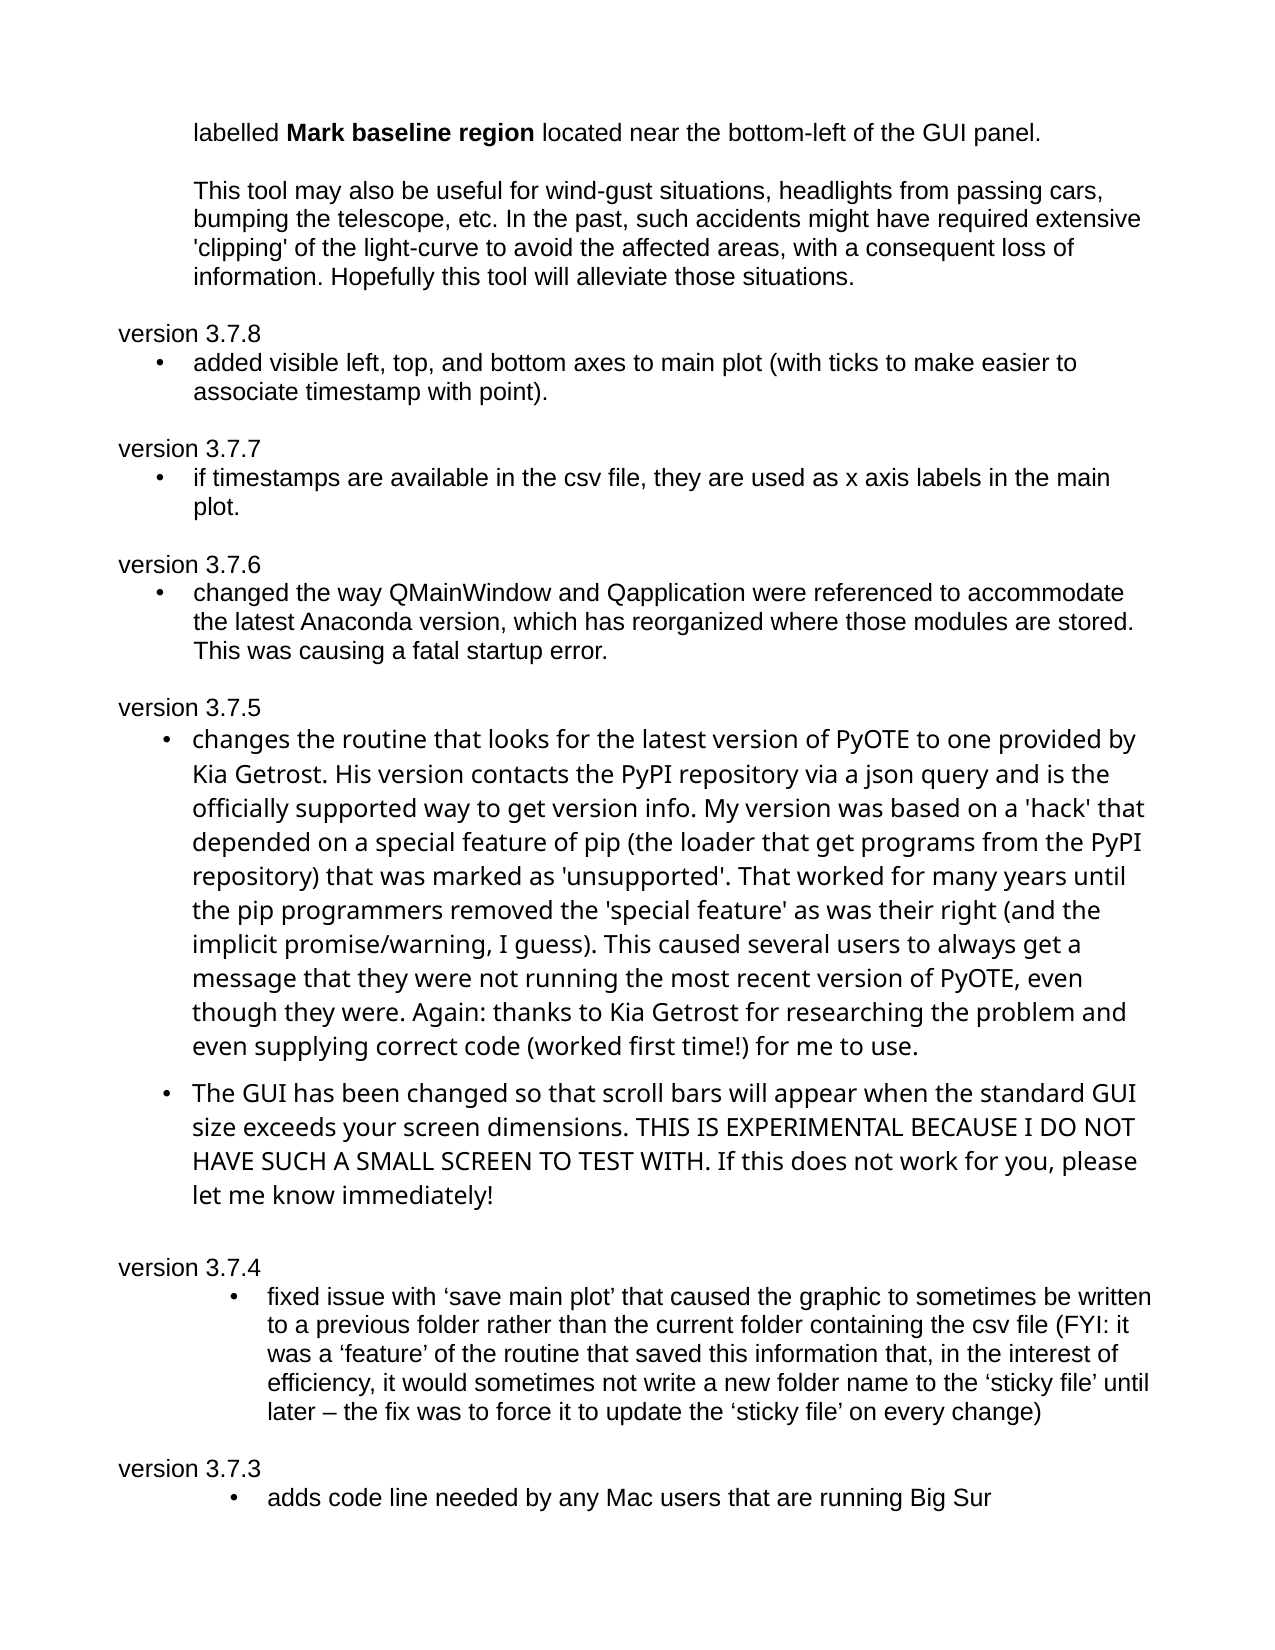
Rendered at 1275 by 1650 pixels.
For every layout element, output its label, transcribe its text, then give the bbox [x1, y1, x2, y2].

text version 3.7.6 [118, 549, 1157, 578]
list The GUI has been changed so that scroll bars will appear when the standard GUI size exceeds your screen dimensions. THIS IS EXPERIMENTAL BECAUSE I DO NOT HAVE SUCH A SMALL SCREEN TO TEST WITH. If this does not work for you, please let me know immediately! [162, 1075, 1157, 1212]
list labelled Mark baseline region located near the bottom-left of the GUI panel. This tool may also be useful for wind-gust situations, headlights from passing cars, bumping the telescope, etc. In the past, such accidents might have required extensive 'clipping' of the light-curve to avoid the affected areas, with a consequent loss of information. Hopefully this tool will alleviate those situations. [156, 118, 1157, 319]
list changed the way QMainWindow and Qapplication were referenced to accommodate the latest Anaconda version, which has reorganized where those modules are stored. [156, 578, 1157, 636]
list fixed issue with ‘save main plot’ that caused the graphic to sometimes be written to a previous folder rather than the current folder containing the csv file (FYI: it was a ‘feature’ of the routine that saved this information that, in the interest of efficiency, it would sometimes not write a new folder name to the ‘sticky file’ until later – the fix was to force it to update the ‘sticky file’ on every change) [229, 1282, 1157, 1454]
text version 3.7.5 [118, 693, 1157, 722]
list This was causing a fatal startup error. [156, 636, 1157, 693]
text version 3.7.3 [118, 1454, 1157, 1483]
list added visible left, top, and bottom axes to main plot (with ticks to make easier to associate timestamp with point). [156, 348, 1157, 434]
list adds code line needed by any Mac users that are running Big Sur [229, 1483, 1157, 1512]
list if timestamps are available in the csv file, they are used as x axis labels in the main plot. [156, 463, 1157, 549]
text version 3.7.8 [118, 319, 1157, 348]
text version 3.7.7 [118, 434, 1157, 463]
list changes the routine that looks for the latest version of PyOTE to one provided by Kia Getrost. His version contacts the PyPI repository via a json query and is the officially supported way to get version info. My version was based on a 'hack' that depended on a special feature of pip (the loader that get programs from the PyPI repository) that was marked as 'unsupported'. That worked for many years until the pip programmers removed the 'special feature' as was their right (and the implicit promise/warning, I guess). This caused several users to always get a message that they were not running the most recent version of PyOTE, even though they were. Again: thanks to Kia Getrost for researching the problem and even supplying correct code (worked first time!) for me to use. [162, 722, 1157, 1063]
text version 3.7.4 [118, 1253, 1157, 1282]
